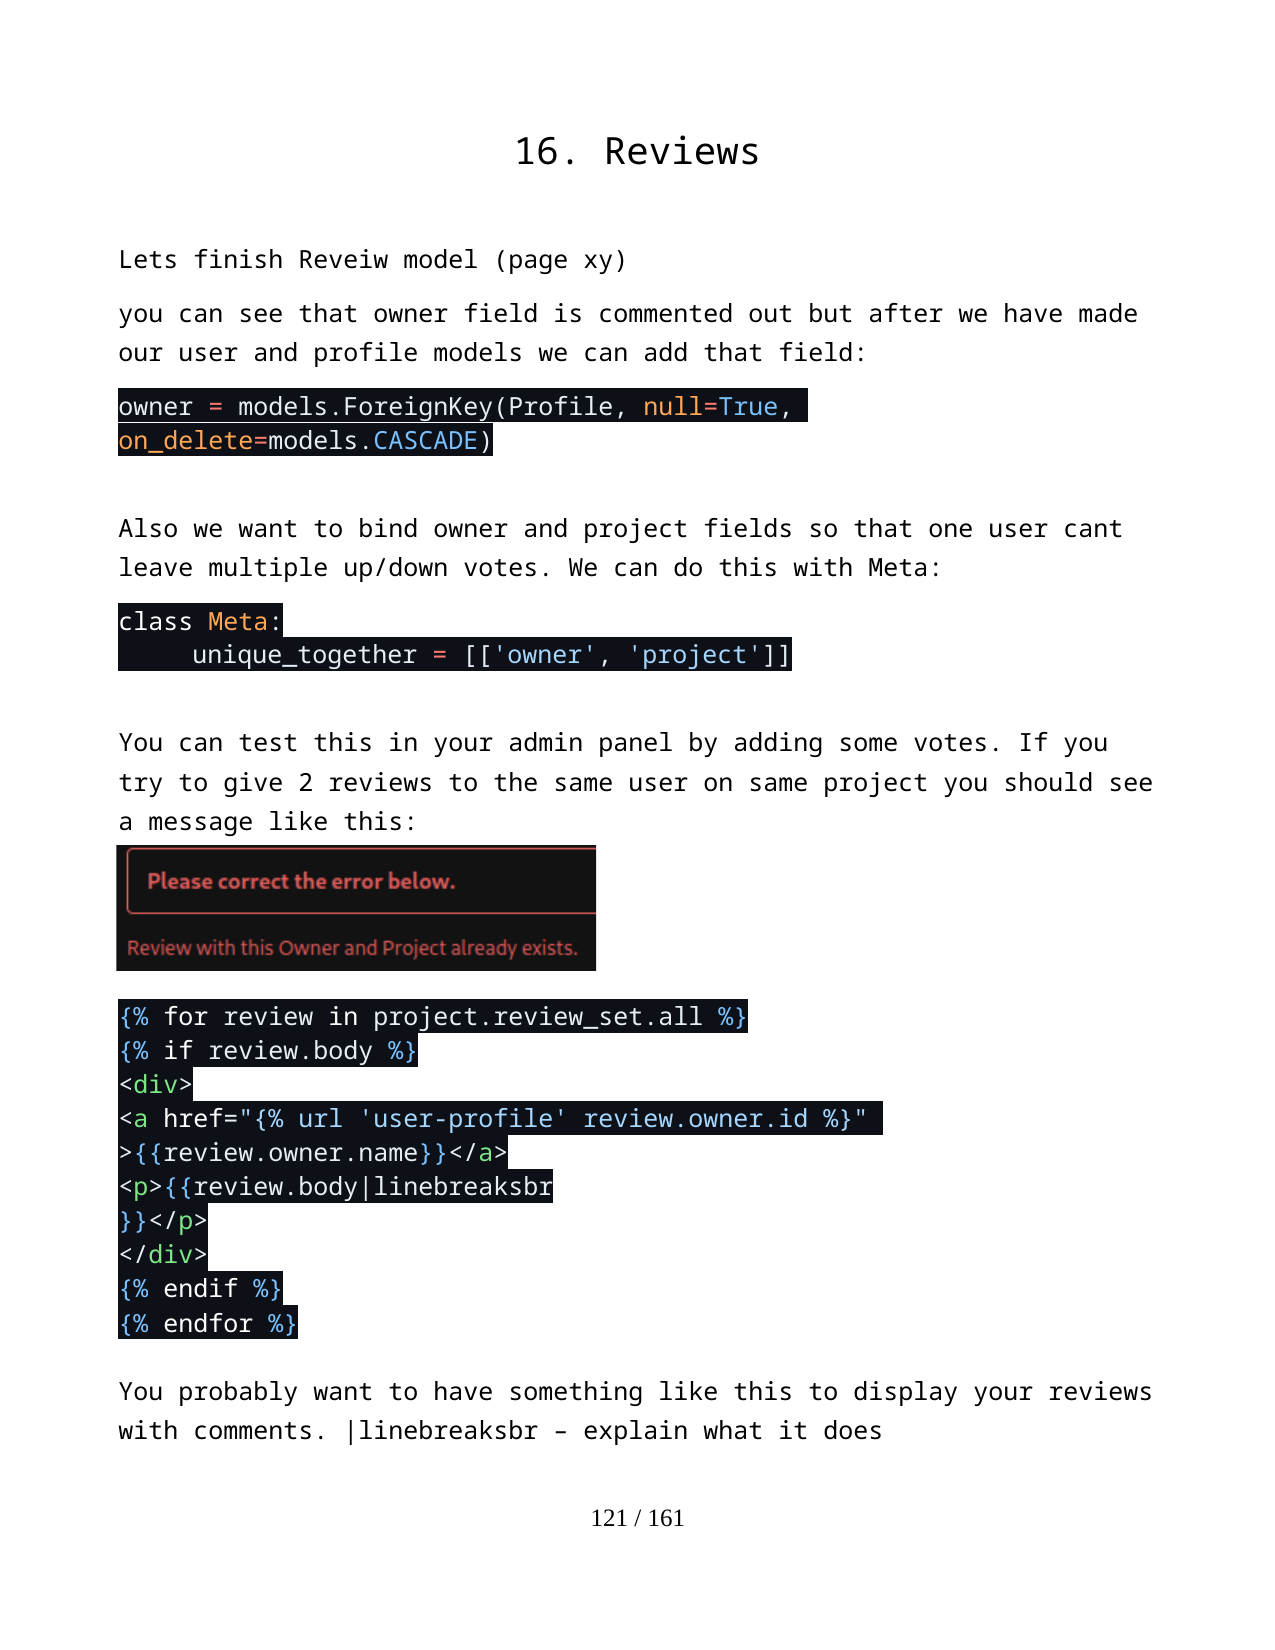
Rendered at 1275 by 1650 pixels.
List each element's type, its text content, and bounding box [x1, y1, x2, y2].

text You can test this in your admin panel by adding some votes. If you try to give 2 reviews to the same user on same project you should see a message like this: [118, 725, 1157, 837]
text you can see that owner field is commented out but after we have made our user and profile models we can add that field: [118, 295, 1157, 369]
text owner = models.ForeignKey(Profile, null=True, on_delete=models.CASCADE) [118, 388, 1157, 456]
text {% for review in project.review_set.all %} [118, 999, 1157, 1033]
text <a href="{% url 'user-profile' review.owner.id %}" >{{review.owner.name}}</a> [118, 1101, 1157, 1169]
text unique_together = [['owner', 'project']] [118, 637, 1157, 671]
text {% endif %} [118, 1271, 1157, 1305]
subtitle 16. Reviews [118, 124, 1157, 175]
text <p>{{review.body|linebreaksbr [118, 1169, 1157, 1203]
text <div> [118, 1067, 1157, 1101]
text Lets finish Reveiw model (page xy) [118, 242, 1157, 276]
text </div> [118, 1237, 1157, 1271]
picture [116, 845, 597, 971]
text You probably want to have something like this to display your reviews with comments. |linebreaksbr – explain what it does [118, 1373, 1157, 1447]
text {% if review.body %} [118, 1033, 1157, 1067]
text {% endfor %} [118, 1305, 1157, 1339]
text Also we want to bind owner and project fields so that one user cant leave multiple up/down votes. We can do this with Meta: [118, 510, 1157, 583]
text }}</p> [118, 1203, 1157, 1237]
text class Meta: [118, 603, 1157, 637]
